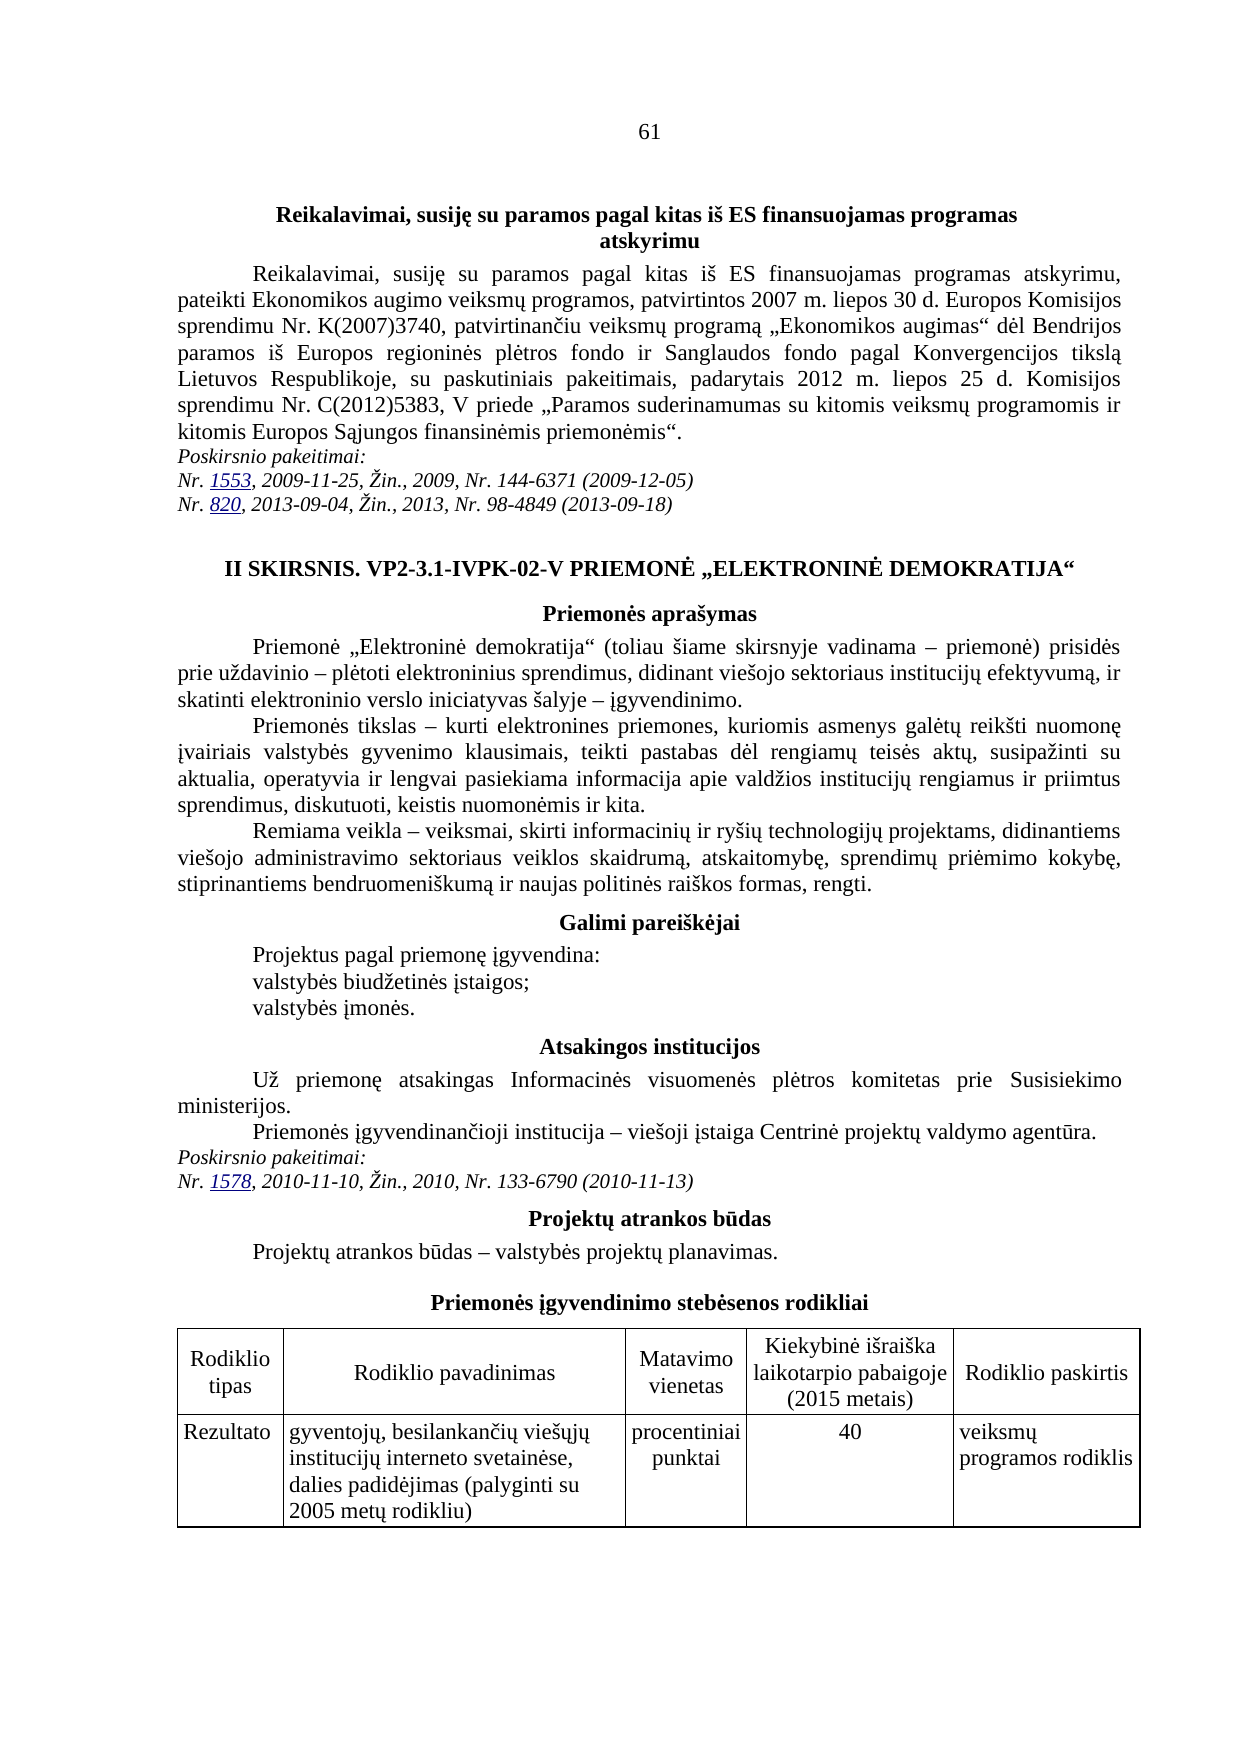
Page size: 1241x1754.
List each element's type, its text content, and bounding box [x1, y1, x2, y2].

table_header Rodiklio tipas [178, 1329, 283, 1414]
text Reikalavimai, susiję su paramos pagal kitas iš ES finansuojamas programas atskyrimu, pateikti Ekonomikos augimo veiksmų programos, patvirtintos 2007 m. liepos 30 d. Europos Komisijos sprendimu Nr. K(2007)3740, patvirtinančiu veiksmų programą „Ekonomikos augimas“ dėl Bendrijos paramos iš Europos regioninės plėtros fondo ir Sanglaudos fondo pagal Konvergencijos tikslą Lietuvos Respublikoje, su paskutiniais pakeitimais, padarytais 2012 m. liepos 25 d. Komisijos sprendimu Nr. C(2012)5383, V priede „Paramos suderinamumas su kitomis veiksmų programomis ir kitomis Europos Sąjungos finansinėmis priemonėmis“. [177, 260, 1122, 444]
text Priemonės aprašymas [177, 600, 1122, 627]
text Galimi pareiškėjai [177, 909, 1122, 935]
table_header Rodiklio paskirtis [954, 1329, 1139, 1414]
text Už priemonę atsakingas Informacinės visuomenės plėtros komitetas prie Susisiekimo ministerijos. [177, 1066, 1122, 1118]
table_header Matavimo vienetas [626, 1329, 746, 1414]
text Priemonės įgyvendinančioji institucija – viešoji įstaiga Centrinė projektų valdymo agentūra. [177, 1118, 1122, 1145]
text valstybės biudžetinės įstaigos; [177, 968, 1122, 994]
table_cell procentiniai punktai [626, 1415, 746, 1526]
text Nr. 820, 2013-09-04, Žin., 2013, Nr. 98-4849 (2013-09-18) [177, 492, 1122, 516]
text Priemonės įgyvendinimo stebėsenos rodikliai [177, 1289, 1122, 1316]
table_header Rodiklio pavadinimas [284, 1329, 625, 1414]
text Nr. 1553, 2009-11-25, Žin., 2009, Nr. 144-6371 (2009-12-05) [177, 468, 1122, 492]
text valstybės įmonės. [177, 994, 1122, 1021]
text Projektų atrankos būdas – valstybės projektų planavimas. [177, 1238, 1122, 1264]
text Nr. 1578, 2010-11-10, Žin., 2010, Nr. 133-6790 (2010-11-13) [177, 1169, 1122, 1193]
text Priemonė „Elektroninė demokratija“ (toliau šiame skirsnyje vadinama – priemonė) prisidės prie uždavinio – plėtoti elektroninius sprendimus, didinant viešojo sektoriaus institucijų efektyvumą, ir skatinti elektroninio verslo iniciatyvas šalyje – įgyvendinimo. [177, 633, 1122, 712]
table_cell Rezultato [178, 1415, 283, 1526]
text Projektų atrankos būdas [177, 1205, 1122, 1232]
text Poskirsnio pakeitimai: [177, 444, 1122, 468]
table_header Kiekybinė išraiška laikotarpio pabaigoje (2015 metais) [747, 1329, 953, 1414]
text Projektus pagal priemonę įgyvendina: [177, 942, 1122, 968]
text Poskirsnio pakeitimai: [177, 1145, 1122, 1169]
table_cell gyventojų, besilankančių viešųjų institucijų interneto svetainėse, dalies padidėjimas (palyginti su 2005 metų rodikliu) [284, 1415, 625, 1526]
table_cell veiksmų programos rodiklis [954, 1415, 1139, 1526]
text Priemonės tikslas – kurti elektronines priemones, kuriomis asmenys galėtų reikšti nuomonę įvairiais valstybės gyvenimo klausimais, teikti pastabas dėl rengiamų teisės aktų, susipažinti su aktualia, operatyvia ir lengvai pasiekiama informacija apie valdžios institucijų rengiamus ir priimtus sprendimus, diskutuoti, keistis nuomonėmis ir kita. [177, 712, 1122, 817]
table_cell 40 [747, 1415, 953, 1526]
text Atsakingos institucijos [177, 1033, 1122, 1059]
text Reikalavimai, susiję su paramos pagal kitas iš ES finansuojamas programas atskyrimu [177, 201, 1122, 253]
subtitle II SKIRSNIS. VP2-3.1-IVPK-02-V PRIEMONĖ „ELEKTRONINĖ DEMOKRATIJA“ [177, 555, 1122, 582]
text Remiama veikla – veiksmai, skirti informacinių ir ryšių technologijų projektams, didinantiems viešojo administravimo sektoriaus veiklos skaidrumą, atskaitomybę, sprendimų priėmimo kokybę, stiprinantiems bendruomeniškumą ir naujas politinės raiškos formas, rengti. [177, 817, 1122, 896]
